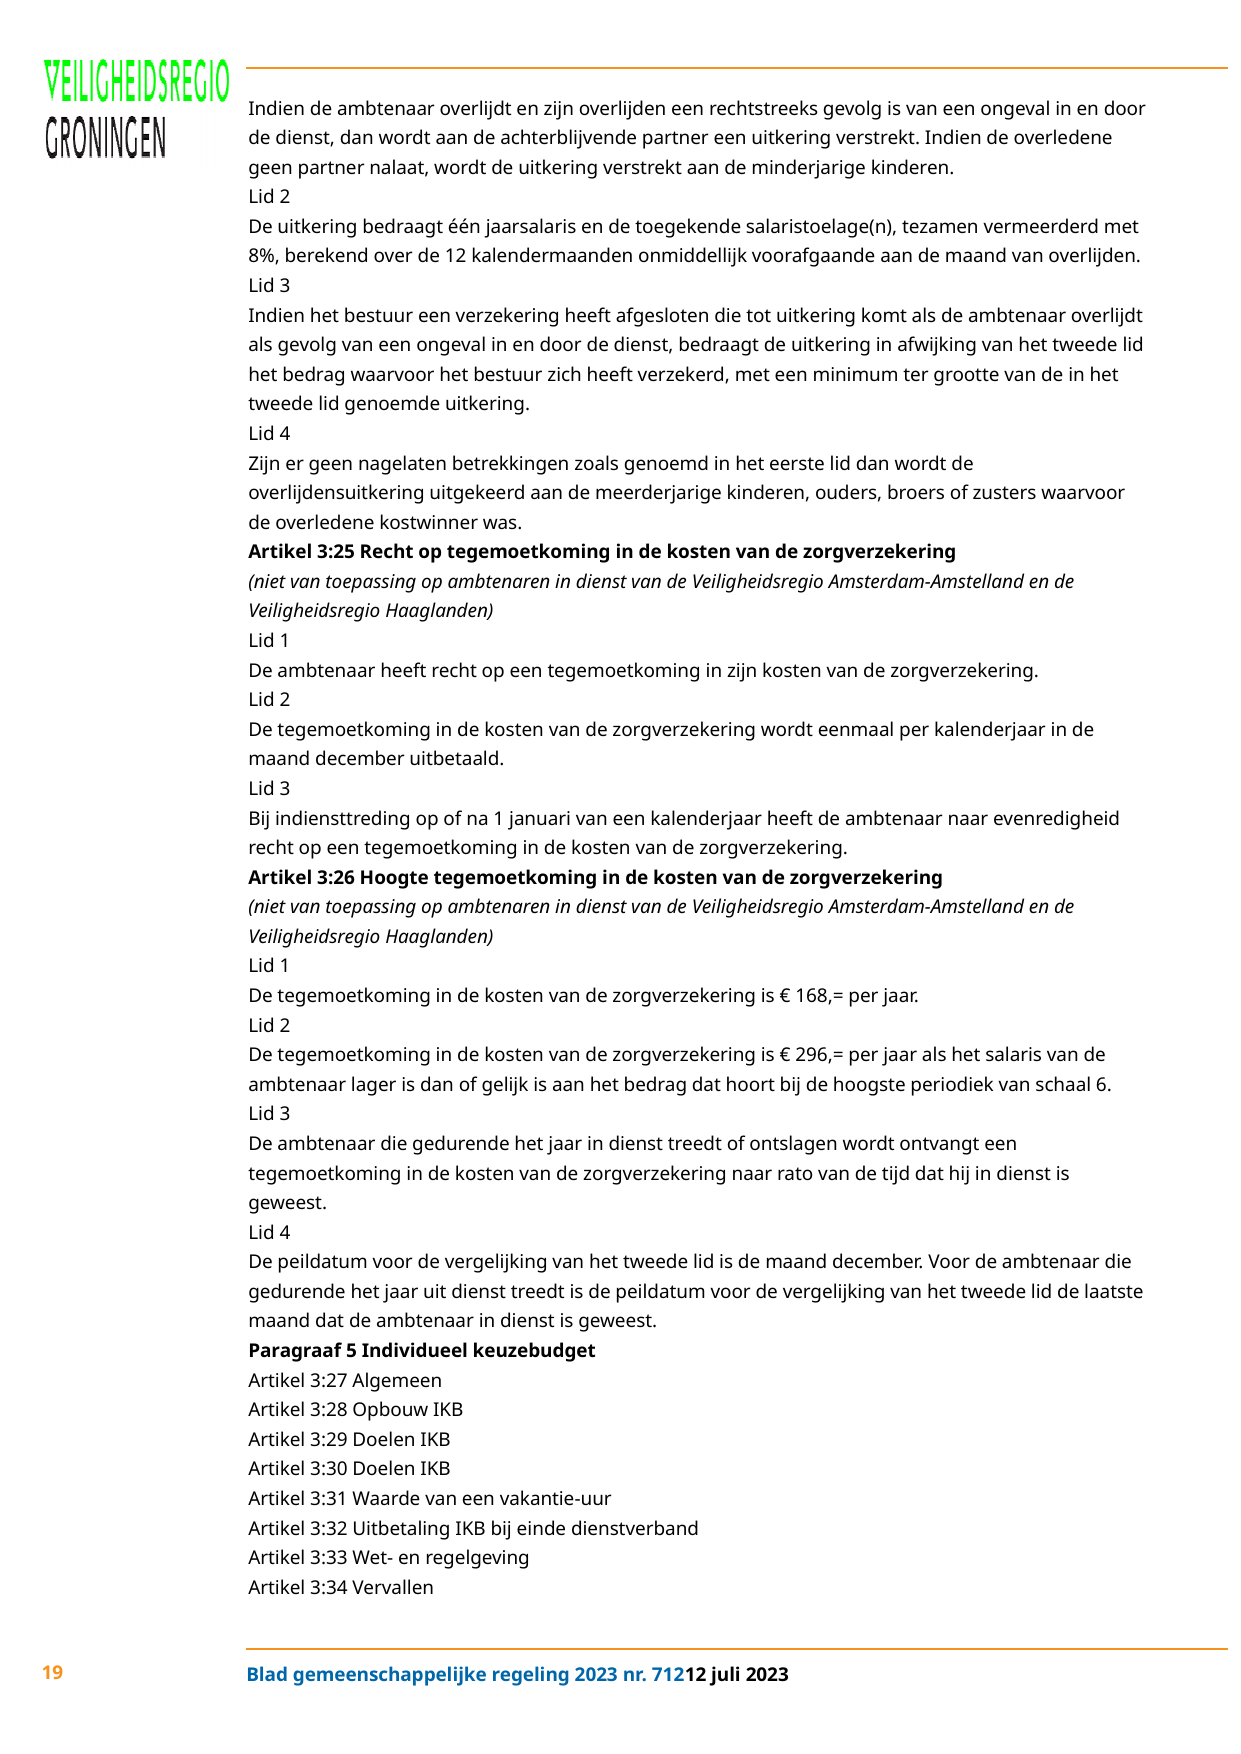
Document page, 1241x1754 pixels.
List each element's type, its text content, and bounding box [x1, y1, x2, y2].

text Artikel 3:25 Recht op tegemoetkoming in de kosten van de zorgverzekering [248, 538, 1152, 564]
text Zijn er geen nagelaten betrekkingen zoals genoemd in het eerste lid dan wordt de overlijdensuitkering uitgekeerd aan de meerderjarige kinderen, ouders, broers of zusters waarvoor de overledene kostwinner was. [248, 450, 1152, 535]
text (niet van toepassing op ambtenaren in dienst van de Veiligheidsregio Amsterdam-Amstelland en de Veiligheidsregio Haaglanden) [248, 568, 1152, 623]
text De uitkering bedraagt één jaarsalaris en de toegekende salaristoelage(n), tezamen vermeerderd met 8%, berekend over de 12 kalendermaanden onmiddellijk voorafgaande aan de maand van overlijden. [248, 213, 1152, 268]
text Artikel 3:31 Waarde van een vakantie-uur [248, 1485, 1152, 1511]
text Lid 1 [248, 953, 1152, 978]
text (niet van toepassing op ambtenaren in dienst van de Veiligheidsregio Amsterdam-Amstelland en de Veiligheidsregio Haaglanden) [248, 893, 1152, 949]
text Artikel 3:26 Hoogte tegemoetkoming in de kosten van de zorgverzekering [248, 864, 1152, 890]
text De ambtenaar heeft recht op een tegemoetkoming in zijn kosten van de zorgverzekering. [248, 657, 1152, 683]
text Artikel 3:33 Wet- en regelgeving [248, 1544, 1152, 1570]
text Lid 2 [248, 686, 1152, 712]
text Lid 2 [248, 183, 1152, 209]
text Artikel 3:32 Uitbetaling IKB bij einde dienstverband [248, 1515, 1152, 1541]
text De tegemoetkoming in de kosten van de zorgverzekering is € 296,= per jaar als het salaris van de ambtenaar lager is dan of gelijk is aan het bedrag dat hoort bij de hoogste periodiek van schaal 6. [248, 1041, 1152, 1097]
text Artikel 3:27 Algemeen [248, 1367, 1152, 1393]
text Artikel 3:30 Doelen IKB [248, 1456, 1152, 1481]
text Lid 1 [248, 627, 1152, 653]
text Bij indiensttreding op of na 1 januari van een kalenderjaar heeft de ambtenaar naar evenredigheid recht op een tegemoetkoming in de kosten van de zorgverzekering. [248, 805, 1152, 860]
text Lid 4 [248, 1219, 1152, 1245]
text Lid 3 [248, 775, 1152, 801]
text Lid 3 [248, 272, 1152, 298]
text Paragraaf 5 Individueel keuzebudget [248, 1337, 1152, 1363]
text De ambtenaar die gedurende het jaar in dienst treedt of ontslagen wordt ontvangt een tegemoetkoming in de kosten van de zorgverzekering naar rato van de tijd dat hij in dienst is geweest. [248, 1130, 1152, 1215]
text De peildatum voor de vergelijking van het tweede lid is de maand december. Voor de ambtenaar die gedurende het jaar uit dienst treedt is de peildatum voor de vergelijking van het tweede lid de laatste maand dat de ambtenaar in dienst is geweest. [248, 1248, 1152, 1333]
text Artikel 3:34 Vervallen [248, 1574, 1152, 1600]
text Lid 2 [248, 1012, 1152, 1038]
picture [41, 47, 231, 172]
text Indien de ambtenaar overlijdt en zijn overlijden een rechtstreeks gevolg is van een ongeval in en door de dienst, dan wordt aan de achterblijvende partner een uitkering verstrekt. Indien de overledene geen partner nalaat, wordt de uitkering verstrekt aan de minderjarige kinderen. [248, 95, 1152, 180]
text Indien het bestuur een verzekering heeft afgesloten die tot uitkering komt als de ambtenaar overlijdt als gevolg van een ongeval in en door de dienst, bedraagt de uitkering in afwijking van het tweede lid het bedrag waarvoor het bestuur zich heeft verzekerd, met een minimum ter grootte van de in het tweede lid genoemde uitkering. [248, 302, 1152, 416]
text Lid 4 [248, 420, 1152, 446]
text De tegemoetkoming in de kosten van de zorgverzekering wordt eenmaal per kalenderjaar in de maand december uitbetaald. [248, 716, 1152, 771]
text Lid 3 [248, 1101, 1152, 1126]
text Artikel 3:29 Doelen IKB [248, 1426, 1152, 1452]
text De tegemoetkoming in de kosten van de zorgverzekering is € 168,= per jaar. [248, 982, 1152, 1008]
text Artikel 3:28 Opbouw IKB [248, 1396, 1152, 1422]
